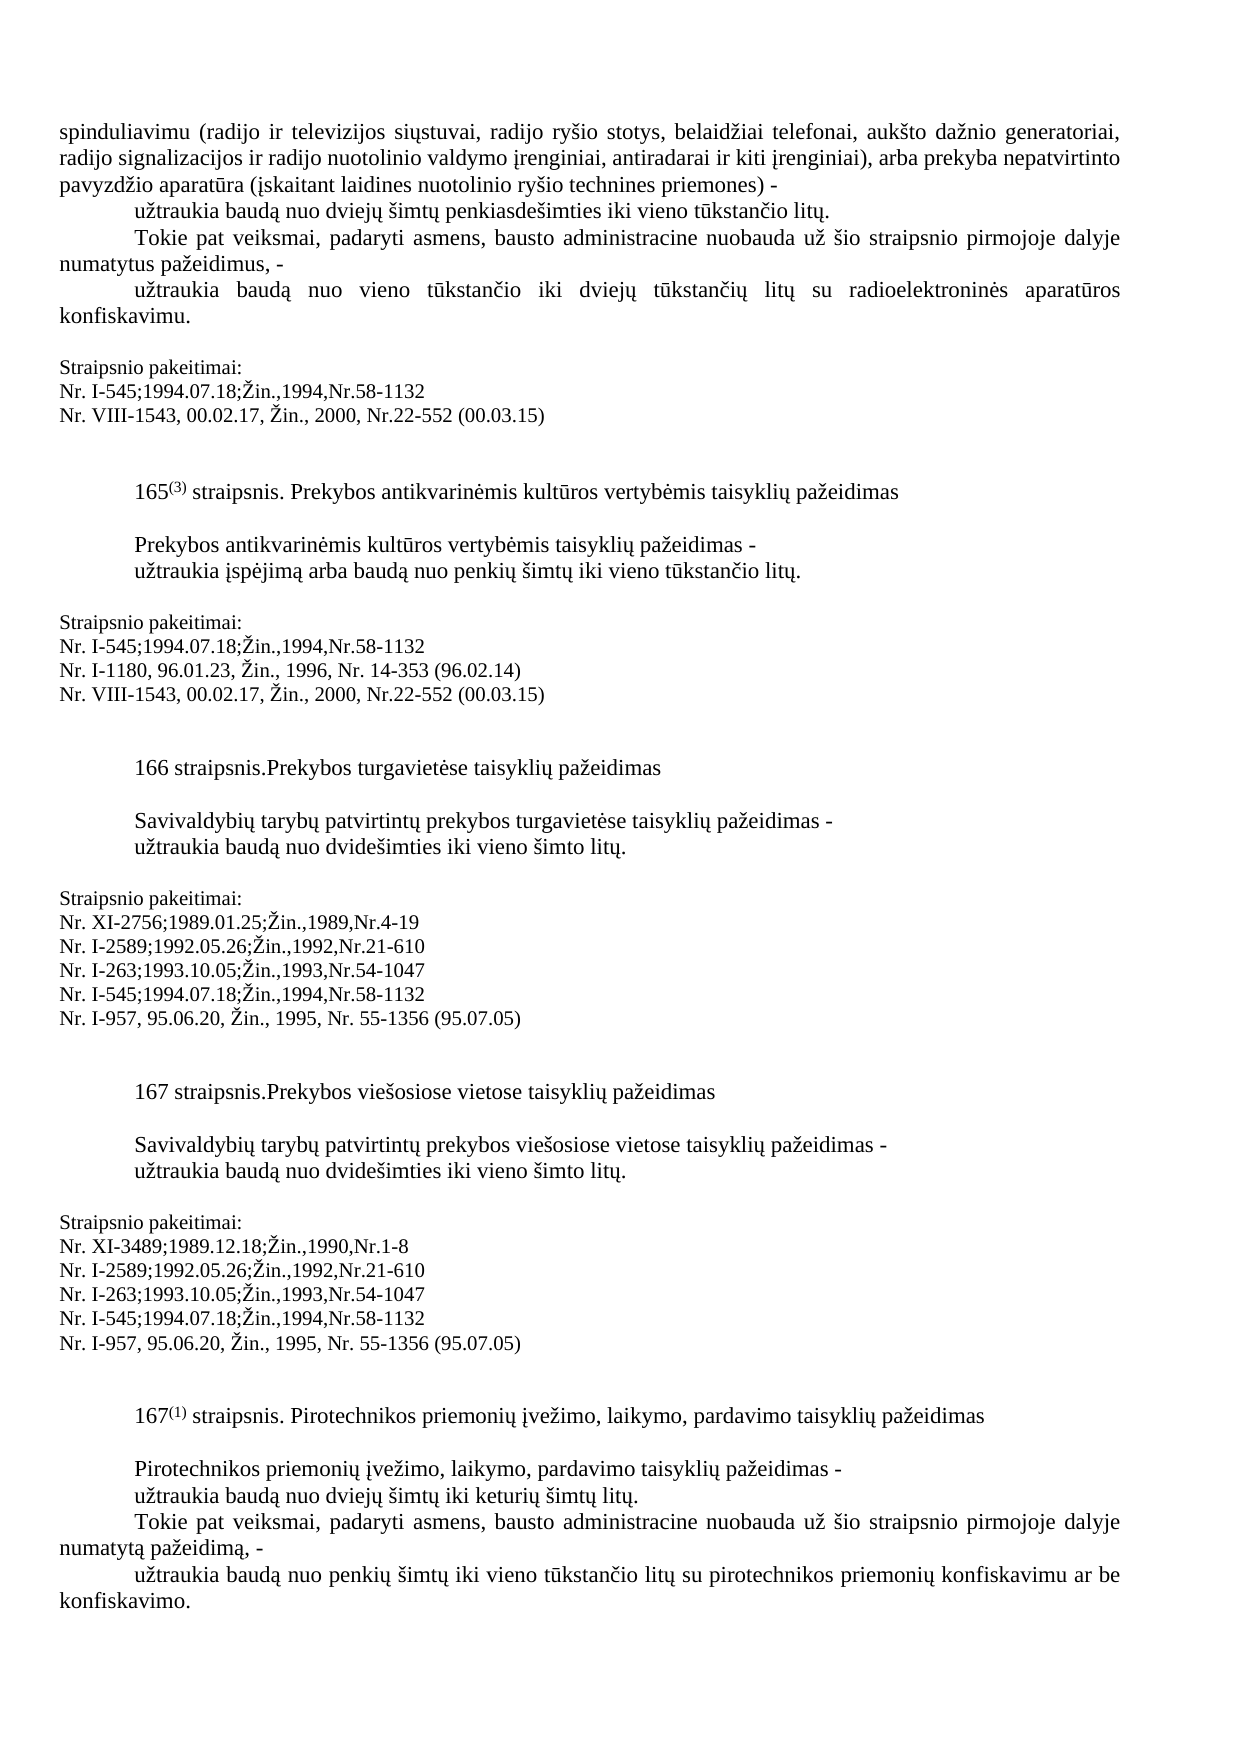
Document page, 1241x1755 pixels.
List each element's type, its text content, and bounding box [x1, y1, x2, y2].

text Straipsnio pakeitimai: [59, 355, 1122, 379]
text užtraukia baudą nuo dvidešimties iki vieno šimto litų. [59, 833, 1122, 859]
text Savivaldybių tarybų patvirtintų prekybos viešosiose vietose taisyklių pažeidimas - [59, 1131, 1122, 1157]
text Nr. I-263;1993.10.05;Žin.,1993,Nr.54-1047 [59, 958, 1122, 982]
text Pirotechnikos priemonių įvežimo, laikymo, pardavimo taisyklių pažeidimas - [59, 1455, 1122, 1482]
text Savivaldybių tarybų patvirtintų prekybos turgavietėse taisyklių pažeidimas - [59, 807, 1122, 833]
text Nr. I-957, 95.06.20, Žin., 1995, Nr. 55-1356 (95.07.05) [59, 1330, 1122, 1354]
text 167 straipsnis.Prekybos viešosiose vietose taisyklių pažeidimas [59, 1078, 1122, 1105]
text spinduliavimu (radijo ir televizijos siųstuvai, radijo ryšio stotys, belaidžiai telefonai, aukšto dažnio generatoriai, radijo signalizacijos ir radijo nuotolinio valdymo įrenginiai, antiradarai ir kiti įrenginiai), arba prekyba nepatvirtinto pavyzdžio aparatūra (įskaitant laidines nuotolinio ryšio technines priemones) - [59, 118, 1122, 197]
text Nr. I-545;1994.07.18;Žin.,1994,Nr.58-1132 [59, 634, 1122, 658]
text Straipsnio pakeitimai: [59, 886, 1122, 910]
text Nr. VIII-1543, 00.02.17, Žin., 2000, Nr.22-552 (00.03.15) [59, 682, 1122, 706]
text užtraukia baudą nuo dvidešimties iki vieno šimto litų. [59, 1157, 1122, 1184]
text Prekybos antikvarinėmis kultūros vertybėmis taisyklių pažeidimas - [59, 531, 1122, 557]
text Nr. I-957, 95.06.20, Žin., 1995, Nr. 55-1356 (95.07.05) [59, 1006, 1122, 1030]
text užtraukia baudą nuo dviejų šimtų iki keturių šimtų litų. [59, 1482, 1122, 1508]
text Nr. I-263;1993.10.05;Žin.,1993,Nr.54-1047 [59, 1282, 1122, 1306]
text Nr. I-545;1994.07.18;Žin.,1994,Nr.58-1132 [59, 982, 1122, 1006]
text Tokie pat veiksmai, padaryti asmens, bausto administracine nuobauda už šio straipsnio pirmojoje dalyje numatytus pažeidimus, - [59, 223, 1122, 276]
text užtraukia įspėjimą arba baudą nuo penkių šimtų iki vieno tūkstančio litų. [59, 557, 1122, 583]
text Nr. I-1180, 96.01.23, Žin., 1996, Nr. 14-353 (96.02.14) [59, 658, 1122, 682]
text Nr. I-545;1994.07.18;Žin.,1994,Nr.58-1132 [59, 379, 1122, 403]
text Straipsnio pakeitimai: [59, 1210, 1122, 1234]
text Nr. XI-3489;1989.12.18;Žin.,1990,Nr.1-8 [59, 1234, 1122, 1258]
text užtraukia baudą nuo dviejų šimtų penkiasdešimties iki vieno tūkstančio litų. [59, 197, 1122, 223]
text Nr. I-545;1994.07.18;Žin.,1994,Nr.58-1132 [59, 1306, 1122, 1330]
text 165(3) straipsnis. Prekybos antikvarinėmis kultūros vertybėmis taisyklių pažeidimas [134, 478, 1122, 504]
text 166 straipsnis.Prekybos turgavietėse taisyklių pažeidimas [59, 754, 1122, 780]
text Straipsnio pakeitimai: [59, 610, 1122, 634]
text Nr. XI-2756;1989.01.25;Žin.,1989,Nr.4-19 [59, 910, 1122, 934]
text Nr. VIII-1543, 00.02.17, Žin., 2000, Nr.22-552 (00.03.15) [59, 403, 1122, 427]
text užtraukia baudą nuo vieno tūkstančio iki dviejų tūkstančių litų su radioelektroninės aparatūros konfiskavimu. [59, 276, 1122, 329]
text užtraukia baudą nuo penkių šimtų iki vieno tūkstančio litų su pirotechnikos priemonių konfiskavimu ar be konfiskavimo. [59, 1561, 1122, 1613]
text Nr. I-2589;1992.05.26;Žin.,1992,Nr.21-610 [59, 934, 1122, 958]
text 167(1) straipsnis. Pirotechnikos priemonių įvežimo, laikymo, pardavimo taisyklių pažeidimas [134, 1403, 1122, 1429]
text Nr. I-2589;1992.05.26;Žin.,1992,Nr.21-610 [59, 1258, 1122, 1282]
text Tokie pat veiksmai, padaryti asmens, bausto administracine nuobauda už šio straipsnio pirmojoje dalyje numatytą pažeidimą, - [59, 1508, 1122, 1561]
